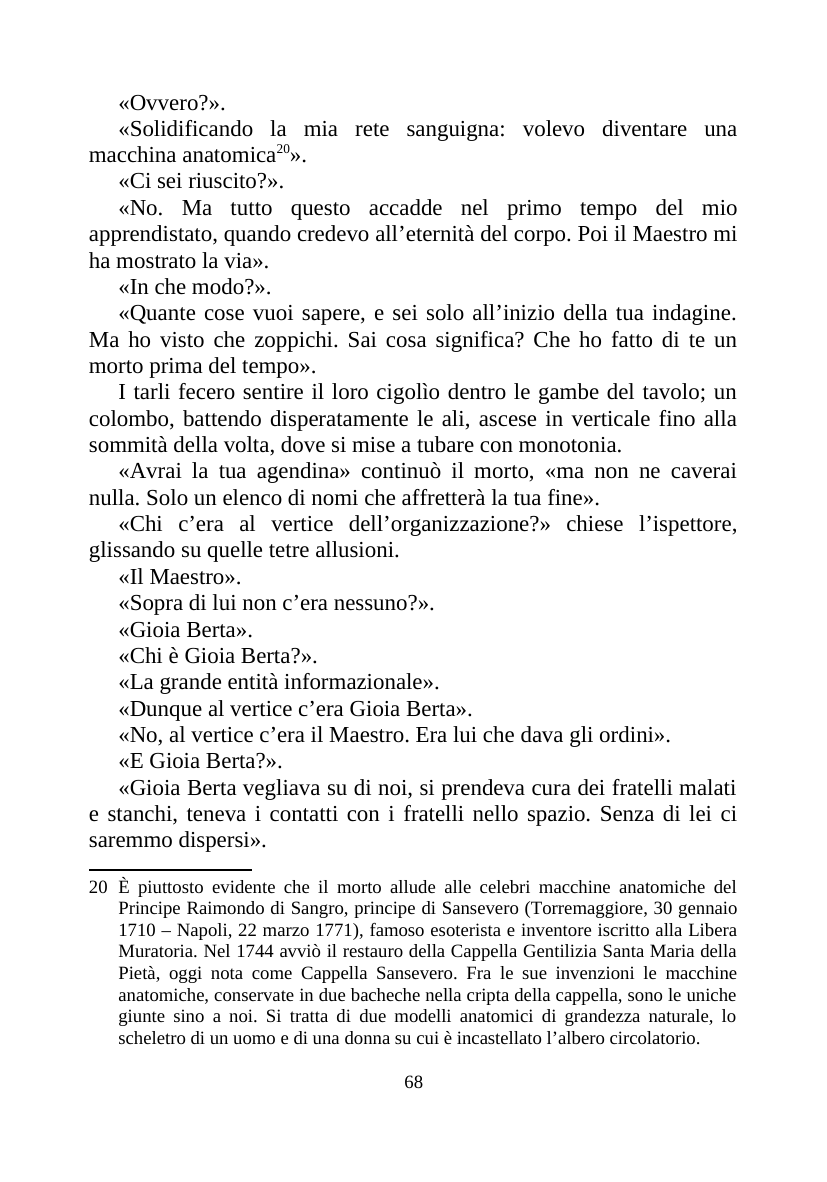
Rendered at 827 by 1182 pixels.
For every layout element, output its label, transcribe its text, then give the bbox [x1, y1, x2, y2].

text «Solidificando la mia rete sanguigna: volevo diventare una macchina anatomica». [89, 115, 738, 168]
text «Chi è Gioia Berta?». [89, 642, 738, 668]
text «Dunque al vertice c’era Gioia Berta». [89, 695, 738, 721]
text «Quante cose vuoi sapere, e sei solo all’inizio della tua indagine. Ma ho visto che zoppichi. Sai cosa significa? Che ho fatto di te un morto prima del tempo». [89, 299, 738, 378]
text «E Gioia Berta?». [89, 747, 738, 774]
text È piuttosto evidente che il morto allude alle celebri macchine anatomiche del Principe Raimondo di Sangro, principe di Sansevero (Torremaggiore, 30 gennaio 1710 – Napoli, 22 marzo 1771), famoso esoterista e inventore iscritto alla Libera Muratoria. Nel 1744 avviò il restauro della Cappella Gentilizia Santa Maria della Pietà, oggi nota come Cappella Sansevero. Fra le sue invenzioni le macchine anatomiche, conservate in due bacheche nella cripta della cappella, sono le uniche giunte sino a noi. Si tratta di due modelli anatomici di grandezza naturale, lo scheletro di un uomo e di una donna su cui è incastellato l’albero circolatorio. [89, 876, 738, 1048]
text «Gioia Berta vegliava su di noi, si prendeva cura dei fratelli malati e stanchi, teneva i contatti con i fratelli nello spazio. Senza di lei ci saremmo dispersi». [89, 774, 738, 853]
text «La grande entità informazionale». [89, 668, 738, 695]
text I tarli fecero sentire il loro cigolìo dentro le gambe del tavolo; un colombo, battendo disperatamente le ali, ascese in verticale fino alla sommità della volta, dove si mise a tubare con monotonia. [89, 378, 738, 457]
text «No, al vertice c’era il Maestro. Era lui che dava gli ordini». [89, 721, 738, 747]
text «Sopra di lui non c’era nessuno?». [89, 589, 738, 616]
text «Avrai la tua agendina» continuò il morto, «ma non ne caverai nulla. Solo un elenco di nomi che affretterà la tua fine». [89, 457, 738, 510]
text «In che modo?». [89, 273, 738, 299]
text «Ovvero?». [89, 88, 738, 115]
text «Il Maestro». [89, 563, 738, 589]
text «Ci sei riuscito?». [89, 168, 738, 194]
text «Gioia Berta». [89, 616, 738, 642]
text «No. Ma tutto questo accadde nel primo tempo del mio apprendistato, quando credevo all’eternità del corpo. Poi il Maestro mi ha mostrato la via». [89, 194, 738, 273]
text «Chi c’era al vertice dell’organizzazione?» chiese l’ispettore, glissando su quelle tetre allusioni. [89, 510, 738, 563]
